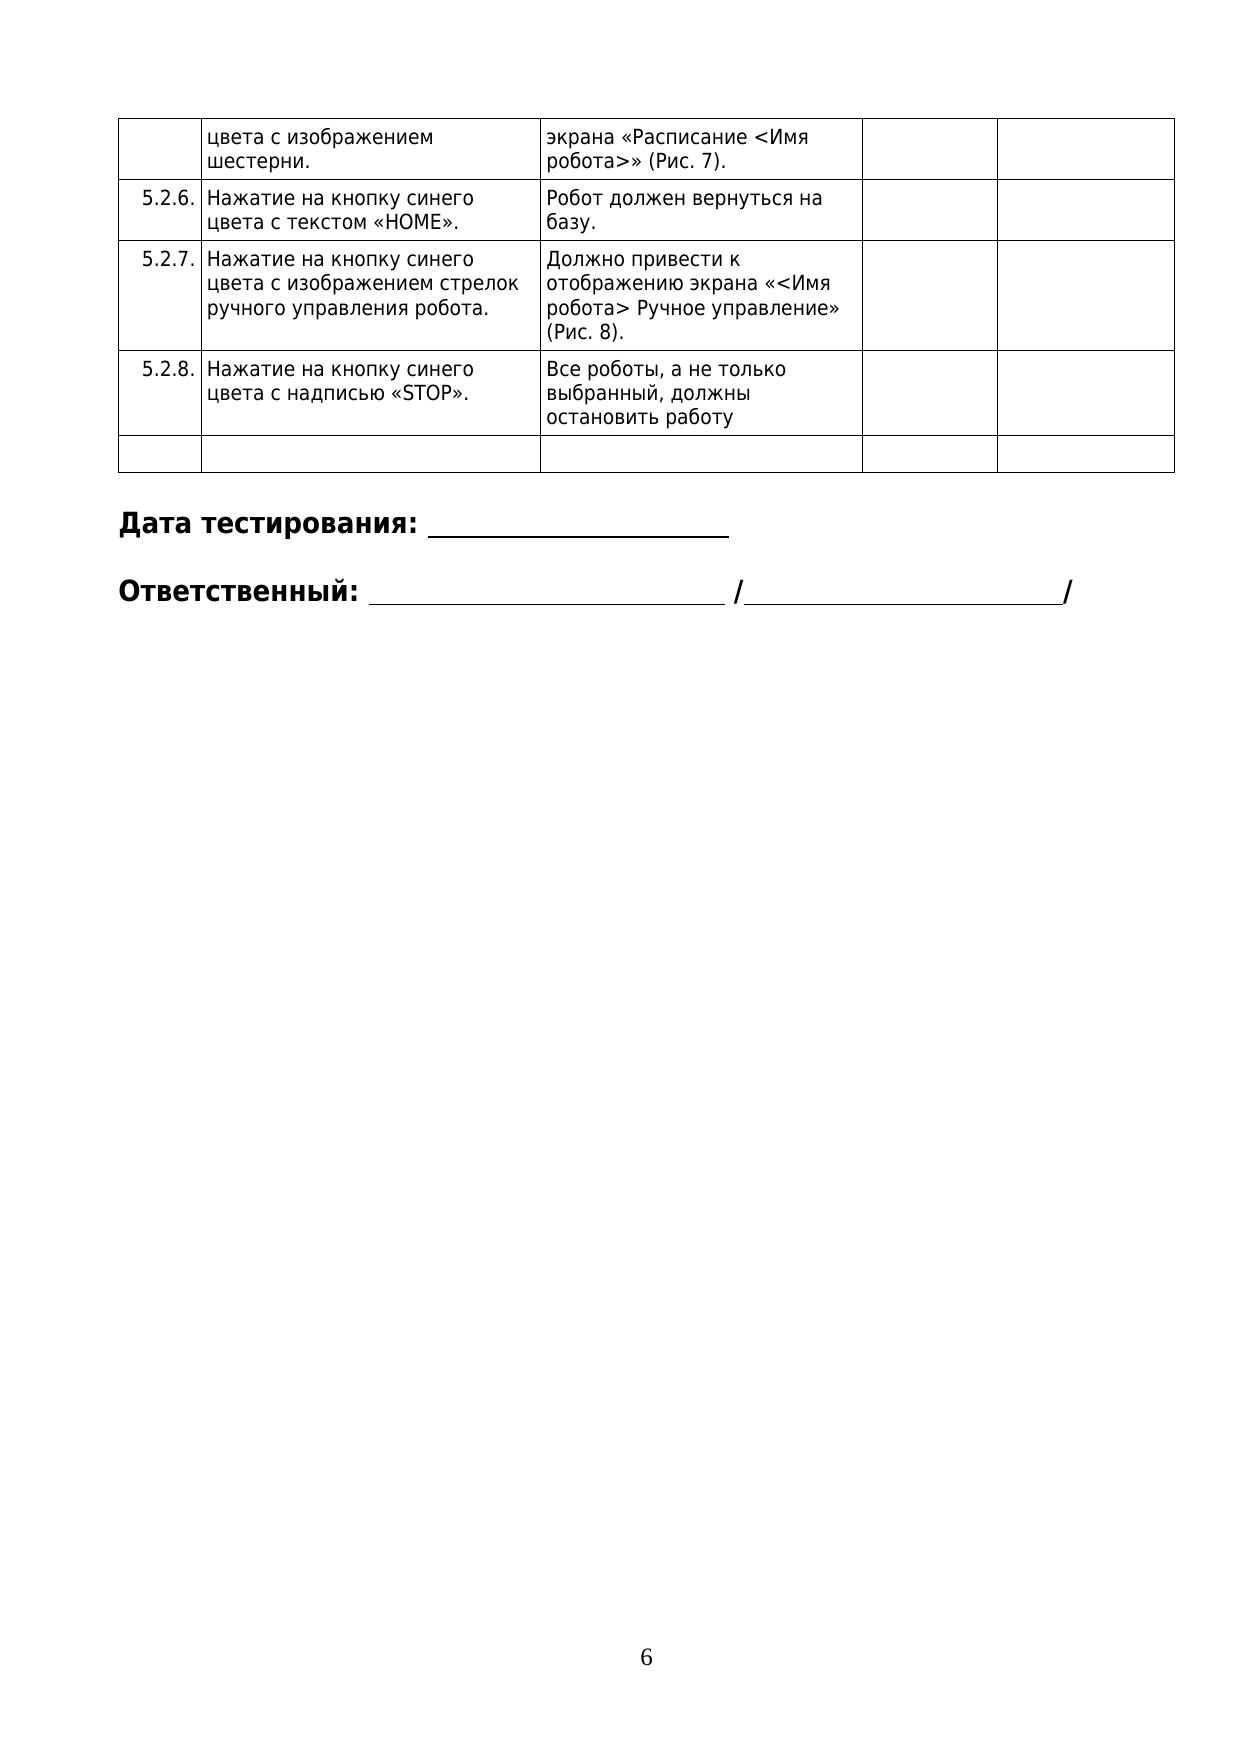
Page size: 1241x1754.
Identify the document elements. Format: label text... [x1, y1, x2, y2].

table_cell [541, 436, 862, 472]
table_cell [119, 436, 201, 472]
table_cell [998, 241, 1174, 350]
table_cell [119, 119, 201, 179]
table_cell [863, 119, 997, 179]
table_cell [998, 351, 1174, 435]
table_cell 5.2.6. [119, 180, 201, 240]
table_cell 5.2.7. [119, 241, 201, 350]
table_cell Нажатие на кнопку синего цвета с изображением стрелок ручного управления робота. [202, 241, 540, 350]
text Ответственный: / / [118, 575, 1174, 609]
table_cell [998, 436, 1174, 472]
table_cell Все роботы, а не только выбранный, должны остановить работу [541, 351, 862, 435]
table_cell [863, 436, 997, 472]
table_cell [202, 436, 540, 472]
table_cell [863, 351, 997, 435]
text Дата тестирования: [118, 507, 1174, 541]
table_cell [998, 119, 1174, 179]
table_cell [998, 180, 1174, 240]
table_cell экрана «Расписание <Имя робота>» (Рис. 7). [541, 119, 862, 179]
table_cell [863, 241, 997, 350]
table_cell [863, 180, 997, 240]
table_cell 5.2.8. [119, 351, 201, 435]
table_cell Нажатие на кнопку синего цвета с надписью «STOP». [202, 351, 540, 435]
table_cell цвета с изображением шестерни. [202, 119, 540, 179]
table_cell Должно привести к отображению экрана «<Имя робота> Ручное управление» (Рис. 8). [541, 241, 862, 350]
table_cell Нажатие на кнопку синего цвета с текстом «HOME». [202, 180, 540, 240]
table_cell Робот должен вернуться на базу. [541, 180, 862, 240]
